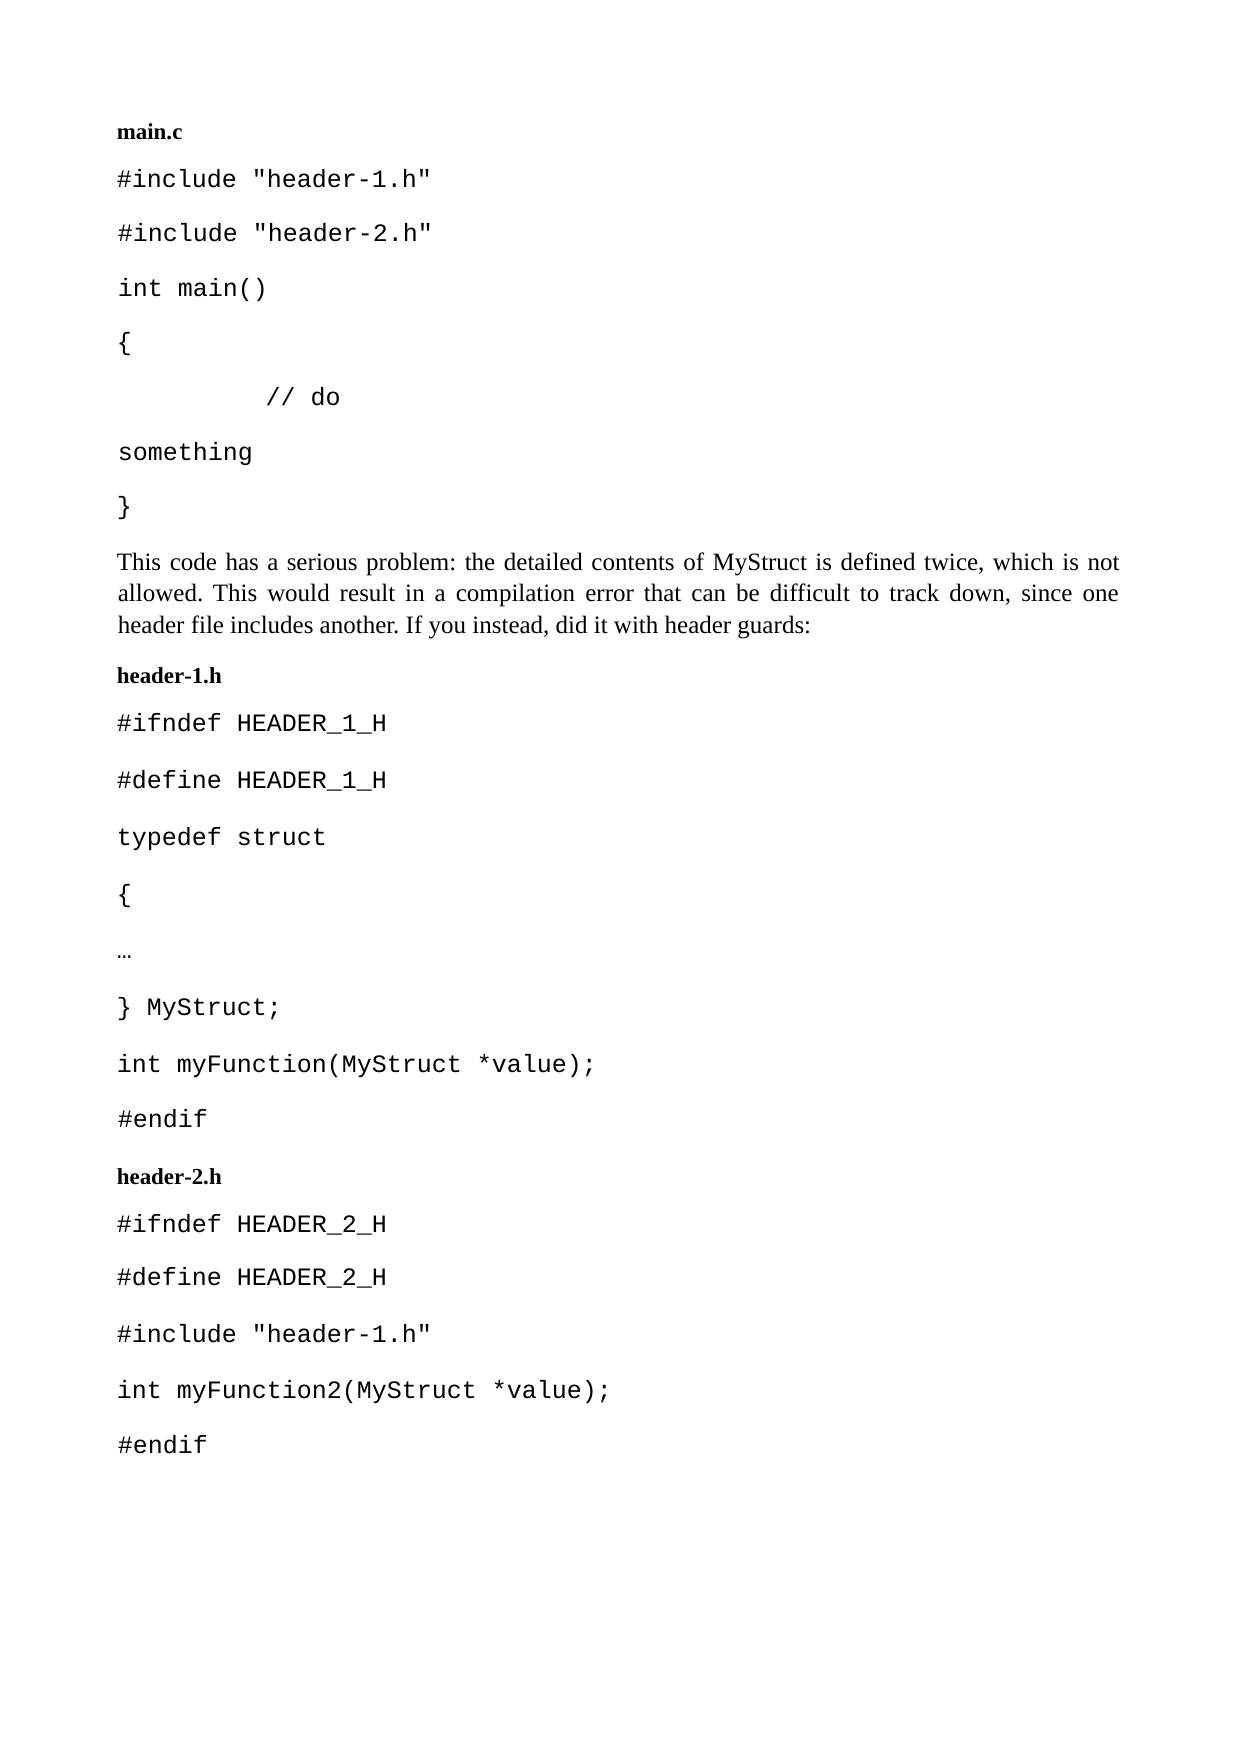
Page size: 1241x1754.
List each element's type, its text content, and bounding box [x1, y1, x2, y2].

text This code has a serious problem: the detailed contents of MyStruct is defined twice, which is not allowed. This would result in a compilation error that can be difficult to track down, since one header file includes another. If you instead, did it with header guards: [117, 547, 1121, 638]
text int myFunction2(MyStruct *value); #endif [117, 1378, 636, 1461]
subtitle header-2.h [117, 1163, 1122, 1190]
text int myFunction(MyStruct *value); #endif [117, 1052, 622, 1135]
text } [117, 494, 1118, 522]
text #define HEADER_2_H [117, 1264, 636, 1293]
text #define HEADER_1_H [117, 767, 622, 796]
text … [117, 938, 622, 966]
text { [117, 330, 471, 358]
text } MyStruct; [117, 995, 622, 1023]
text // do something [117, 384, 471, 467]
text #include "header-1.h" #include "header-2.h" int main() [117, 166, 471, 304]
text typedef struct [117, 824, 622, 853]
text #ifndef HEADER_1_H [117, 711, 622, 739]
subtitle main.c [117, 118, 1122, 144]
text #include "header-1.h" [117, 1321, 636, 1349]
subtitle header-1.h [117, 662, 1122, 689]
text #ifndef HEADER_2_H [117, 1211, 1118, 1240]
text { [117, 881, 622, 909]
